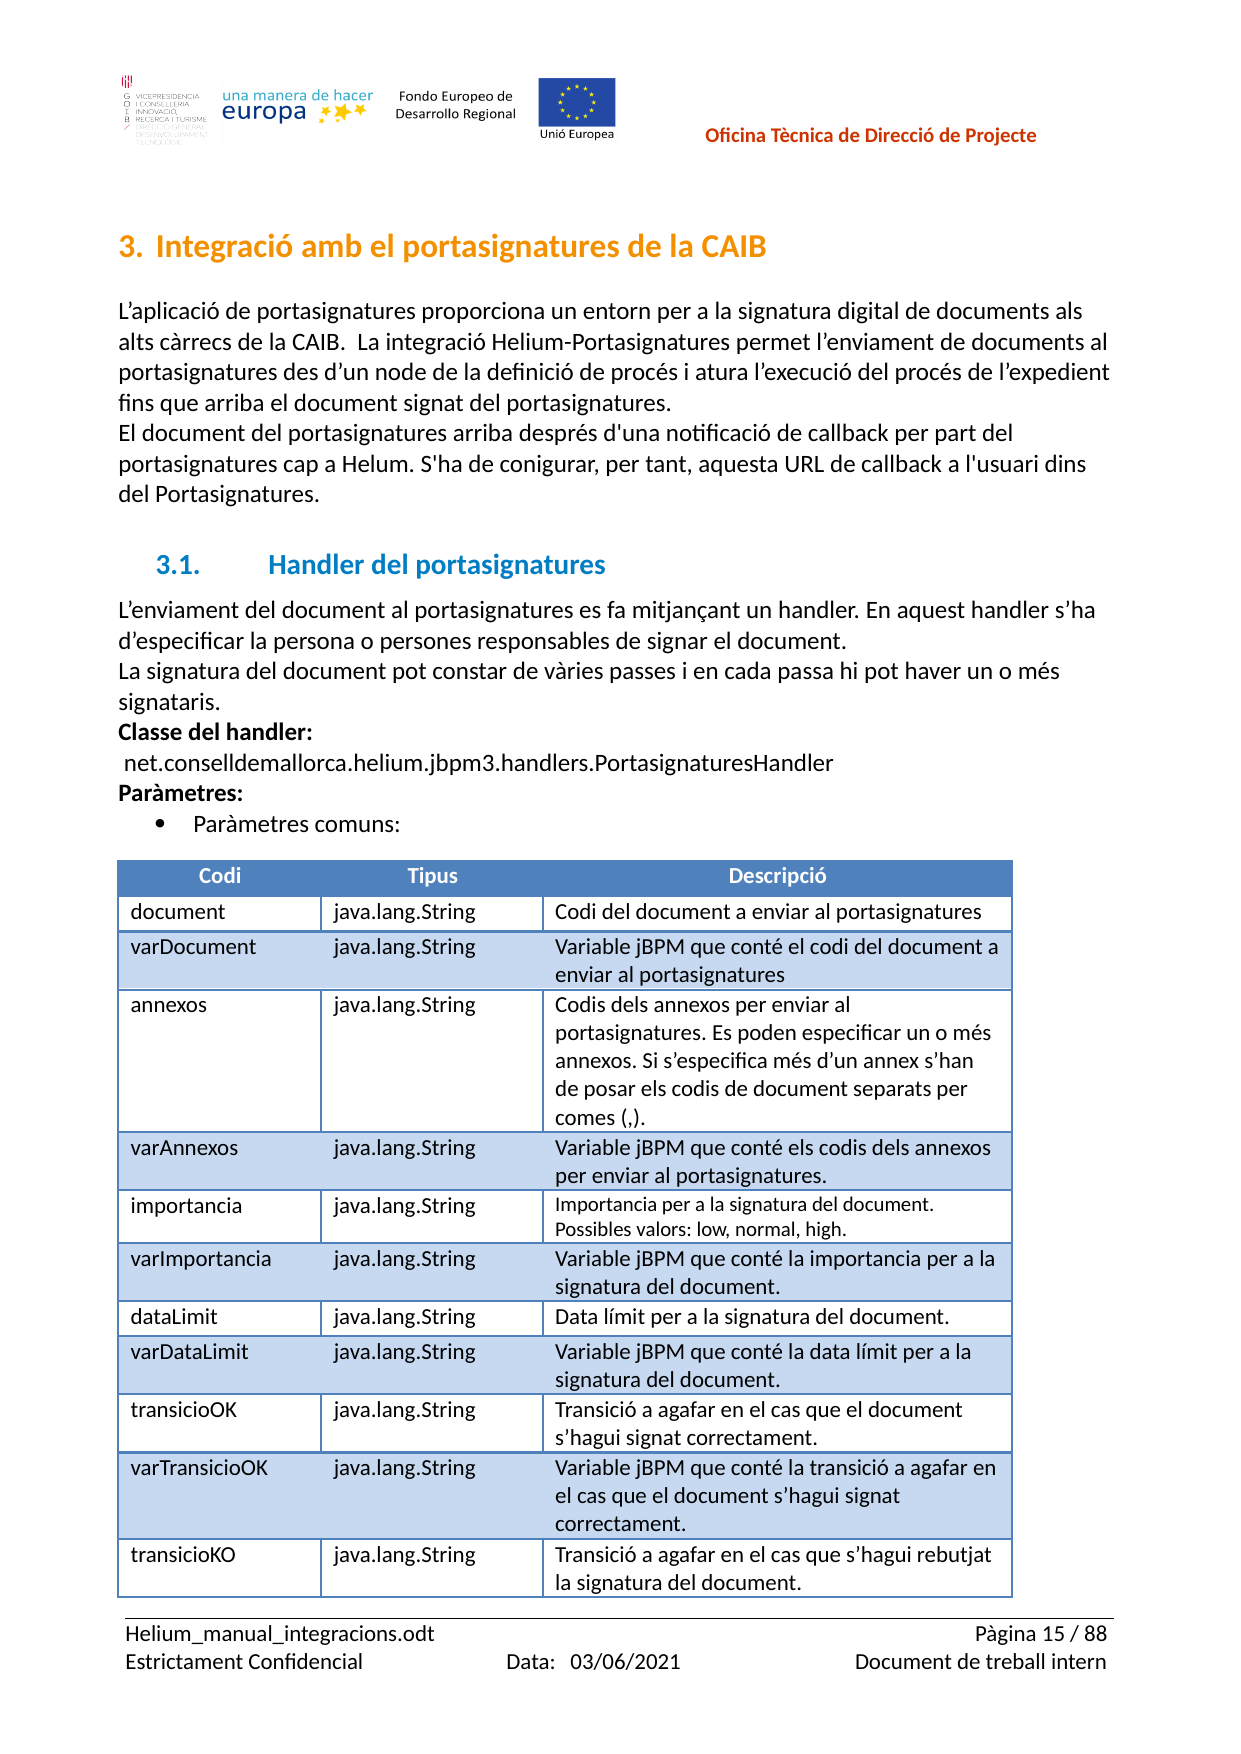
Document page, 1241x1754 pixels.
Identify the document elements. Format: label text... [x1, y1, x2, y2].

table_cell importancia [119, 1191, 320, 1242]
table_cell Variable jBPM que conté els codis dels annexos per enviar al portasignatures. [543, 1133, 1011, 1189]
table_cell Codis dels annexos per enviar al portasignatures. Es poden especificar un o més annexos. Si s’especifica més d’un annex s’han de posar els codis de document separats per comes (,). [544, 991, 1011, 1131]
table_cell Codi del document a enviar al portasignatures [544, 897, 1011, 930]
table_cell java.lang.String [321, 1133, 543, 1189]
text El document del portasignatures arriba després d'una notificació de callback per part del portasignatures cap a Helum. S'ha de conigurar, per tant, aquesta URL de callback a l'usuari dins del Portasignatures. [118, 417, 1122, 509]
table_cell varTransicioOK [119, 1454, 321, 1538]
subtitle Handler del portasignatures [155, 546, 1122, 582]
text La signatura del document pot constar de vàries passes i en cada passa hi pot haver un o més signataris. [118, 656, 1122, 717]
table_cell Variable jBPM que conté la importancia per a la signatura del document. [543, 1244, 1011, 1300]
table_cell java.lang.String [322, 1302, 542, 1335]
table_header Codi [119, 862, 321, 895]
table_cell java.lang.String [322, 991, 542, 1131]
table_cell java.lang.String [322, 897, 542, 930]
table_cell Transició a agafar en el cas que s’hagui rebutjat la signatura del document. [544, 1540, 1011, 1596]
text Paràmetres: [118, 778, 1122, 808]
table_cell Variable jBPM que conté el codi del document a enviar al portasignatures [543, 933, 1011, 988]
table_cell Transició a agafar en el cas que el document s’hagui signat correctament. [544, 1395, 1011, 1451]
table_cell java.lang.String [322, 1540, 542, 1596]
list Paràmetres comuns: [156, 808, 1122, 839]
table_cell document [119, 897, 320, 930]
picture [219, 73, 621, 147]
table_cell Variable jBPM que conté la transició a agafar en el cas que el document s’hagui signat correctament. [543, 1454, 1011, 1538]
text net.conselldemallorca.helium.jbpm3.handlers.PortasignaturesHandler [118, 747, 1122, 778]
table_cell java.lang.String [321, 933, 543, 988]
table_header Descripció [543, 862, 1011, 895]
text Classe del handler: [118, 717, 1122, 747]
table_header Tipus [321, 862, 543, 895]
table_cell varDocument [119, 933, 321, 988]
table_cell java.lang.String [322, 1191, 542, 1242]
table_cell varAnnexos [119, 1133, 321, 1189]
table_cell annexos [119, 991, 320, 1131]
table_cell java.lang.String [321, 1454, 543, 1538]
table_cell java.lang.String [321, 1337, 543, 1393]
table_cell varImportancia [119, 1244, 321, 1300]
table_cell Data límit per a la signatura del document. [544, 1302, 1011, 1335]
table_cell java.lang.String [321, 1244, 543, 1300]
table_cell transicioKO [119, 1540, 320, 1596]
subtitle Integració amb el portasignatures de la CAIB [118, 225, 1122, 266]
table_cell dataLimit [119, 1302, 320, 1335]
table_cell Variable jBPM que conté la data límit per a la signatura del document. [543, 1337, 1011, 1393]
text L’aplicació de portasignatures proporciona un entorn per a la signatura digital de documents als alts càrrecs de la CAIB. La integració Helium-Portasignatures permet l’enviament de documents al portasignatures des d’un node de la definició de procés i atura l’execució del procés de l’expedient fins que arriba el document signat del portasignatures. [118, 295, 1122, 417]
text L’enviament del document al portasignatures es fa mitjançant un handler. En aquest handler s’ha d’especificar la persona o persones responsables de signar el document. [118, 594, 1122, 656]
table_cell Importancia per a la signatura del document. Possibles valors: low, normal, high. [544, 1191, 1011, 1242]
table_cell java.lang.String [322, 1395, 542, 1451]
table_cell transicioOK [119, 1395, 320, 1451]
table_cell varDataLimit [119, 1337, 321, 1393]
picture [118, 73, 213, 147]
